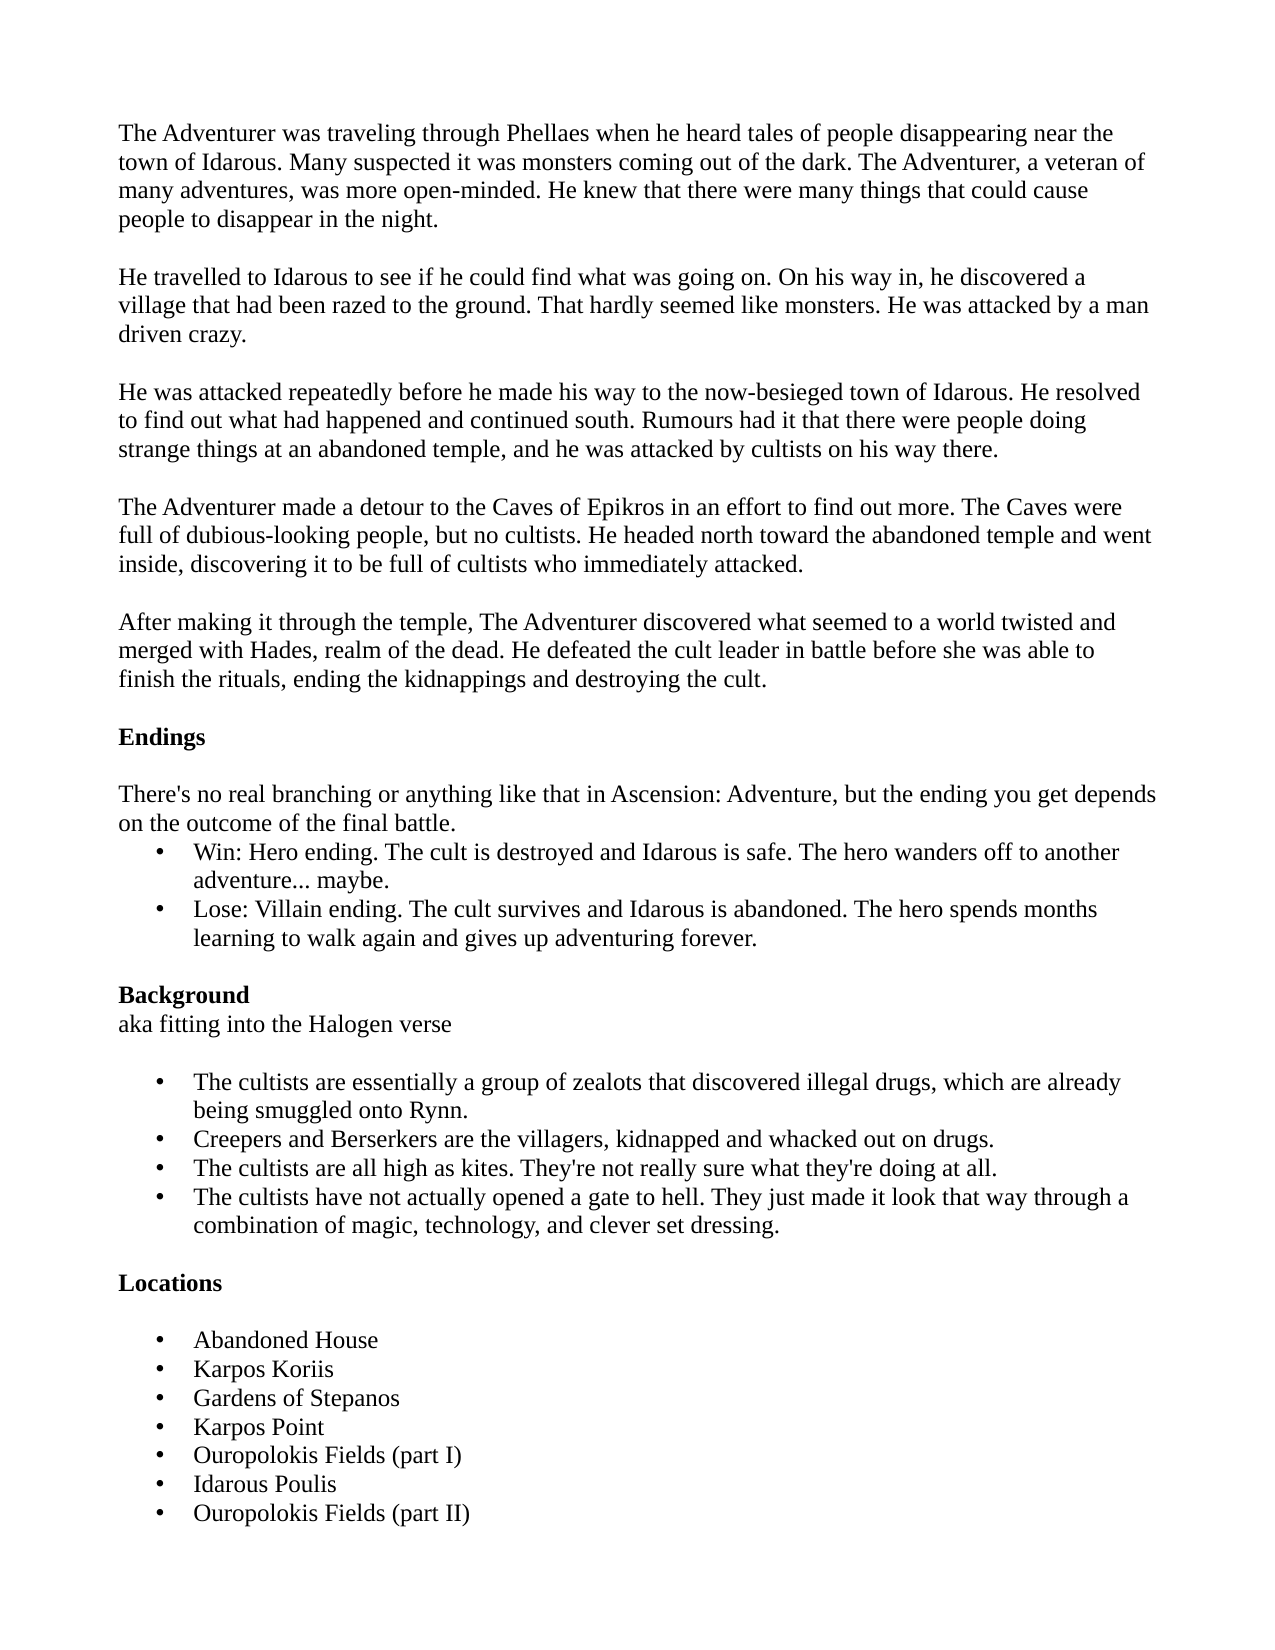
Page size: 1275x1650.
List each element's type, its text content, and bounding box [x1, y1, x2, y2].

text There's no real branching or anything like that in Ascension: Adventure, but the ending you get depends on the outcome of the final battle. [118, 779, 1157, 837]
list Karpos Koriis [156, 1354, 1157, 1383]
list Abandoned House [156, 1326, 1157, 1354]
list Karpos Point [156, 1412, 1157, 1441]
list Lose: Villain ending. The cult survives and Idarous is abandoned. The hero spends months learning to walk again and gives up adventuring forever. [156, 894, 1157, 952]
text Endings [118, 722, 1157, 751]
text He was attacked repeatedly before he made his way to the now-besieged town of Idarous. He resolved to find out what had happened and continued south. Rumours had it that there were people doing strange things at an abandoned temple, and he was attacked by cultists on his way there. [118, 377, 1157, 463]
text Locations [118, 1268, 1157, 1297]
list Ouropolokis Fields (part II) [156, 1498, 1157, 1527]
list Win: Hero ending. The cult is destroyed and Idarous is safe. The hero wanders off to another adventure... maybe. [156, 837, 1157, 894]
text aka fitting into the Halogen verse [118, 1009, 1157, 1038]
list Creepers and Berserkers are the villagers, kidnapped and whacked out on drugs. [156, 1124, 1157, 1153]
list Ouropolokis Fields (part I) [156, 1441, 1157, 1469]
text He travelled to Idarous to see if he could find what was going on. On his way in, he discovered a village that had been razed to the ground. That hardly seemed like monsters. He was attacked by a man driven crazy. [118, 262, 1157, 348]
list The cultists have not actually opened a gate to hell. They just made it look that way through a combination of magic, technology, and clever set dressing. [156, 1182, 1157, 1239]
text After making it through the temple, The Adventurer discovered what seemed to a world twisted and merged with Hades, realm of the dead. He defeated the cult leader in battle before she was able to finish the rituals, ending the kidnappings and destroying the cult. [118, 607, 1157, 693]
list Idarous Poulis [156, 1469, 1157, 1498]
text The Adventurer was traveling through Phellaes when he heard tales of people disappearing near the town of Idarous. Many suspected it was monsters coming out of the dark. The Adventurer, a veteran of many adventures, was more open-minded. He knew that there were many things that could cause people to disappear in the night. [118, 118, 1157, 233]
list Gardens of Stepanos [156, 1383, 1157, 1412]
text The Adventurer made a detour to the Caves of Epikros in an effort to find out more. The Caves were full of dubious-looking people, but no cultists. He headed north toward the abandoned temple and went inside, discovering it to be full of cultists who immediately attacked. [118, 492, 1157, 578]
list The cultists are all high as kites. They're not really sure what they're doing at all. [156, 1153, 1157, 1182]
text Background [118, 981, 1157, 1009]
list The cultists are essentially a group of zealots that discovered illegal drugs, which are already being smuggled onto Rynn. [156, 1067, 1157, 1124]
